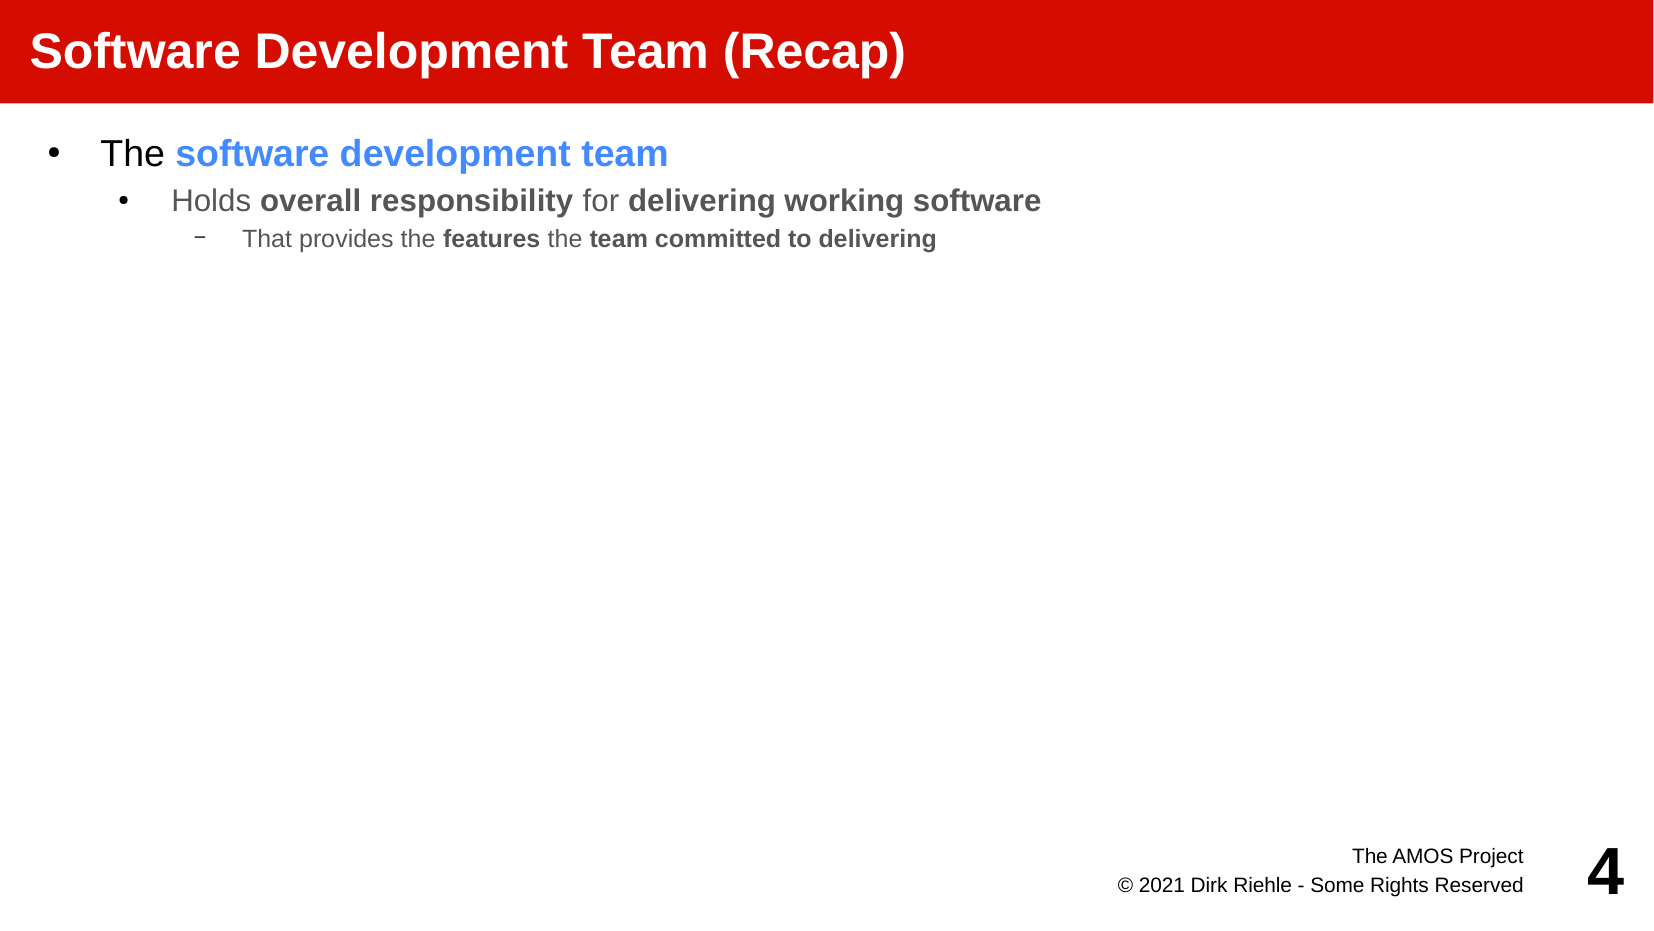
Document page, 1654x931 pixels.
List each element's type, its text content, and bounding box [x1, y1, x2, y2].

list The software development team Holds overall responsibility for delivering working software That provides the features the team committed to delivering [29, 132, 1625, 813]
title Software Development Team (Recap) [0, 0, 1654, 104]
